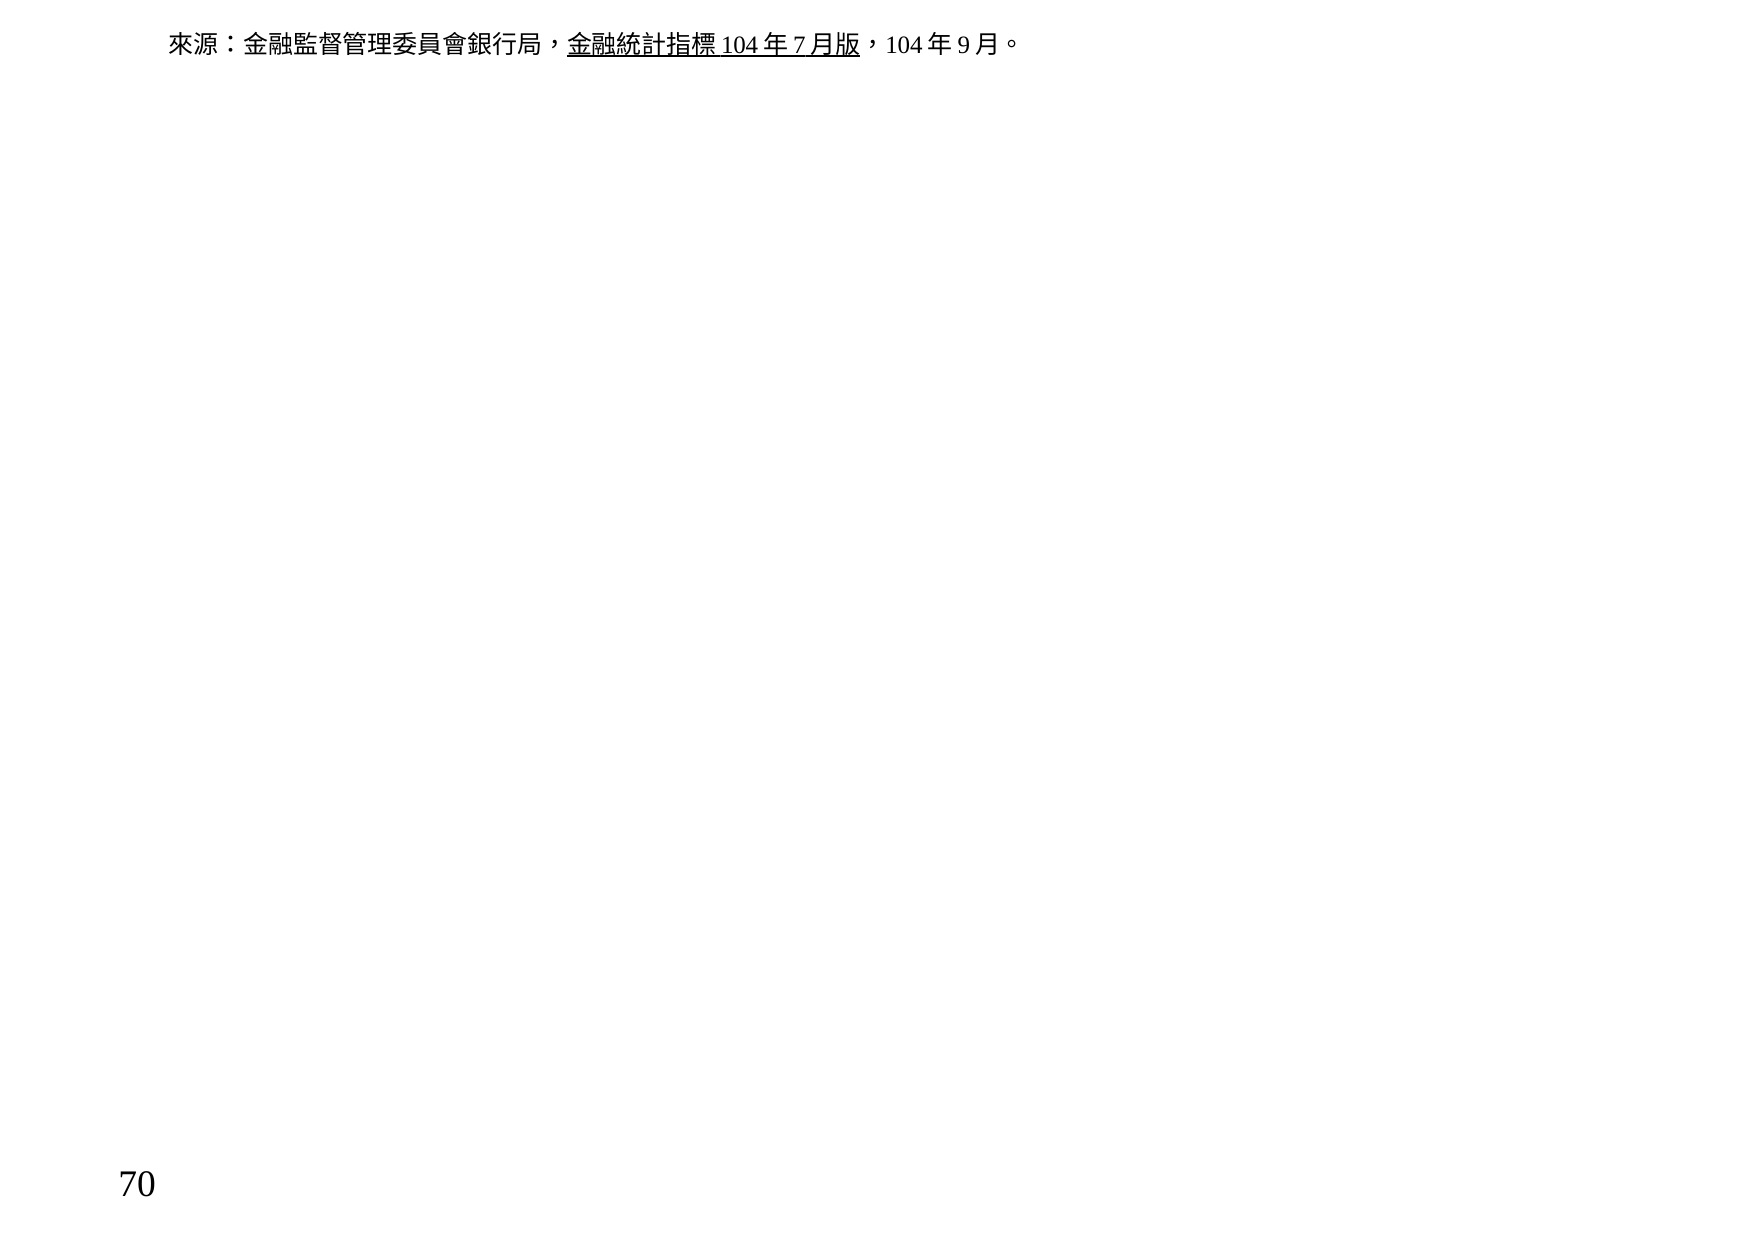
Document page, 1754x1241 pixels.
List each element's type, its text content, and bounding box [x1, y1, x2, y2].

text 來源：金融監督管理委員會銀行局，金融統計指標104年7月版，104年9月。 [118, 24, 1636, 60]
